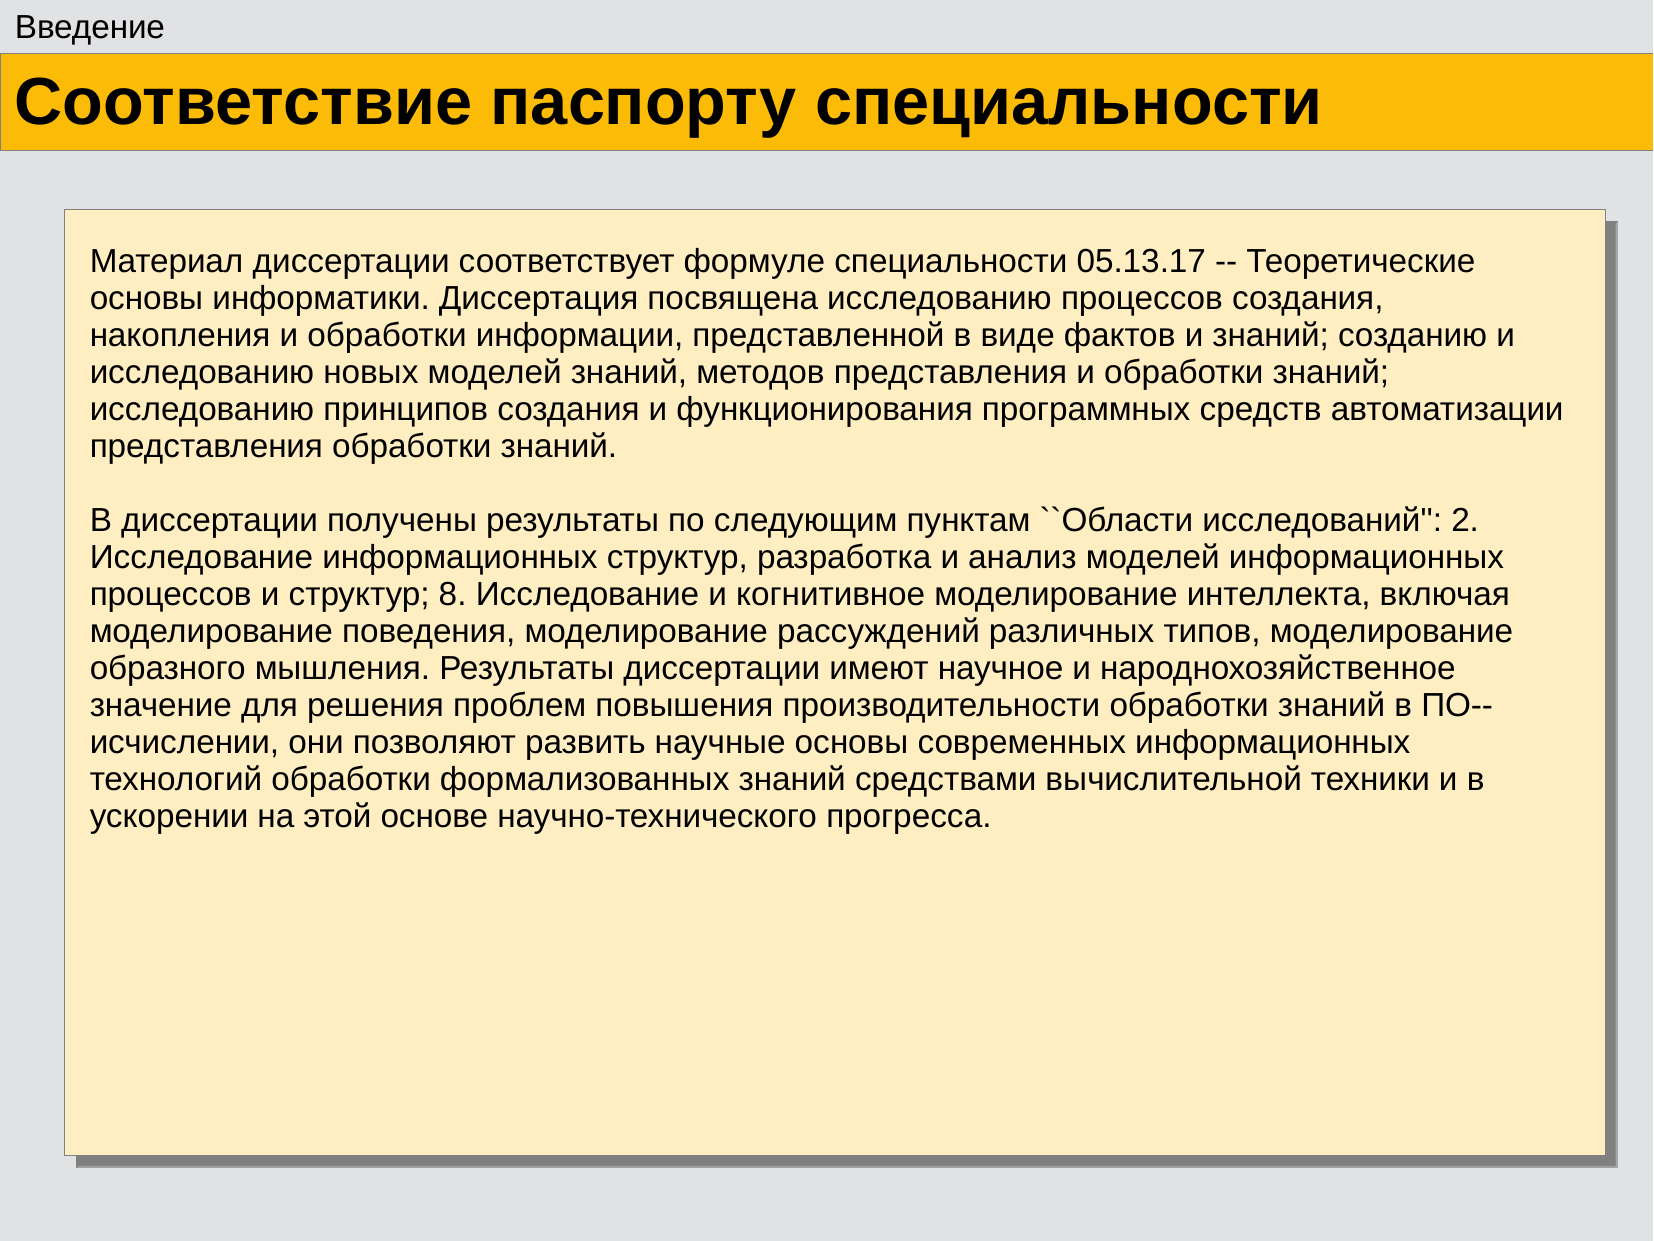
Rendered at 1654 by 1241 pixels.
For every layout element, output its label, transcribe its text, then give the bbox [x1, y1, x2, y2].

text_box Введение [0, 1, 181, 54]
text_box [64, 209, 1606, 1156]
text_box Соответствие паспорту специальности [0, 53, 1653, 151]
text_box Материал диссертации соответствует формуле специальности 05.13.17 -- Теоретические основы информатики. Диссертация посвящена исследованию процессов создания, накопления и обработки информации, представленной в виде фактов и знаний; созданию и исследованию новых моделей знаний, методов представления и обработки знаний; исследованию принципов создания и функционирования программных средств автоматизации представления обработки знаний. В диссертации получены результаты по следующим пунктам ``Области исследований'': 2. Исследование информационных структур, разработка и анализ моделей информационных процессов и структур; 8. Исследование и когнитивное моделирование интеллекта, включая моделирование поведения, моделирование рассуждений различных типов, моделирование образного мышления. Результаты диссертации имеют научное и народнохозяйственное значение для решения проблем повышения производительности обработки знаний в ПО--исчислении, они позволяют развить научные основы современных информационных технологий обработки формализованных знаний средствами вычислительной техники и в ускорении на этой основе научно-технического прогресса. [75, 234, 1591, 960]
